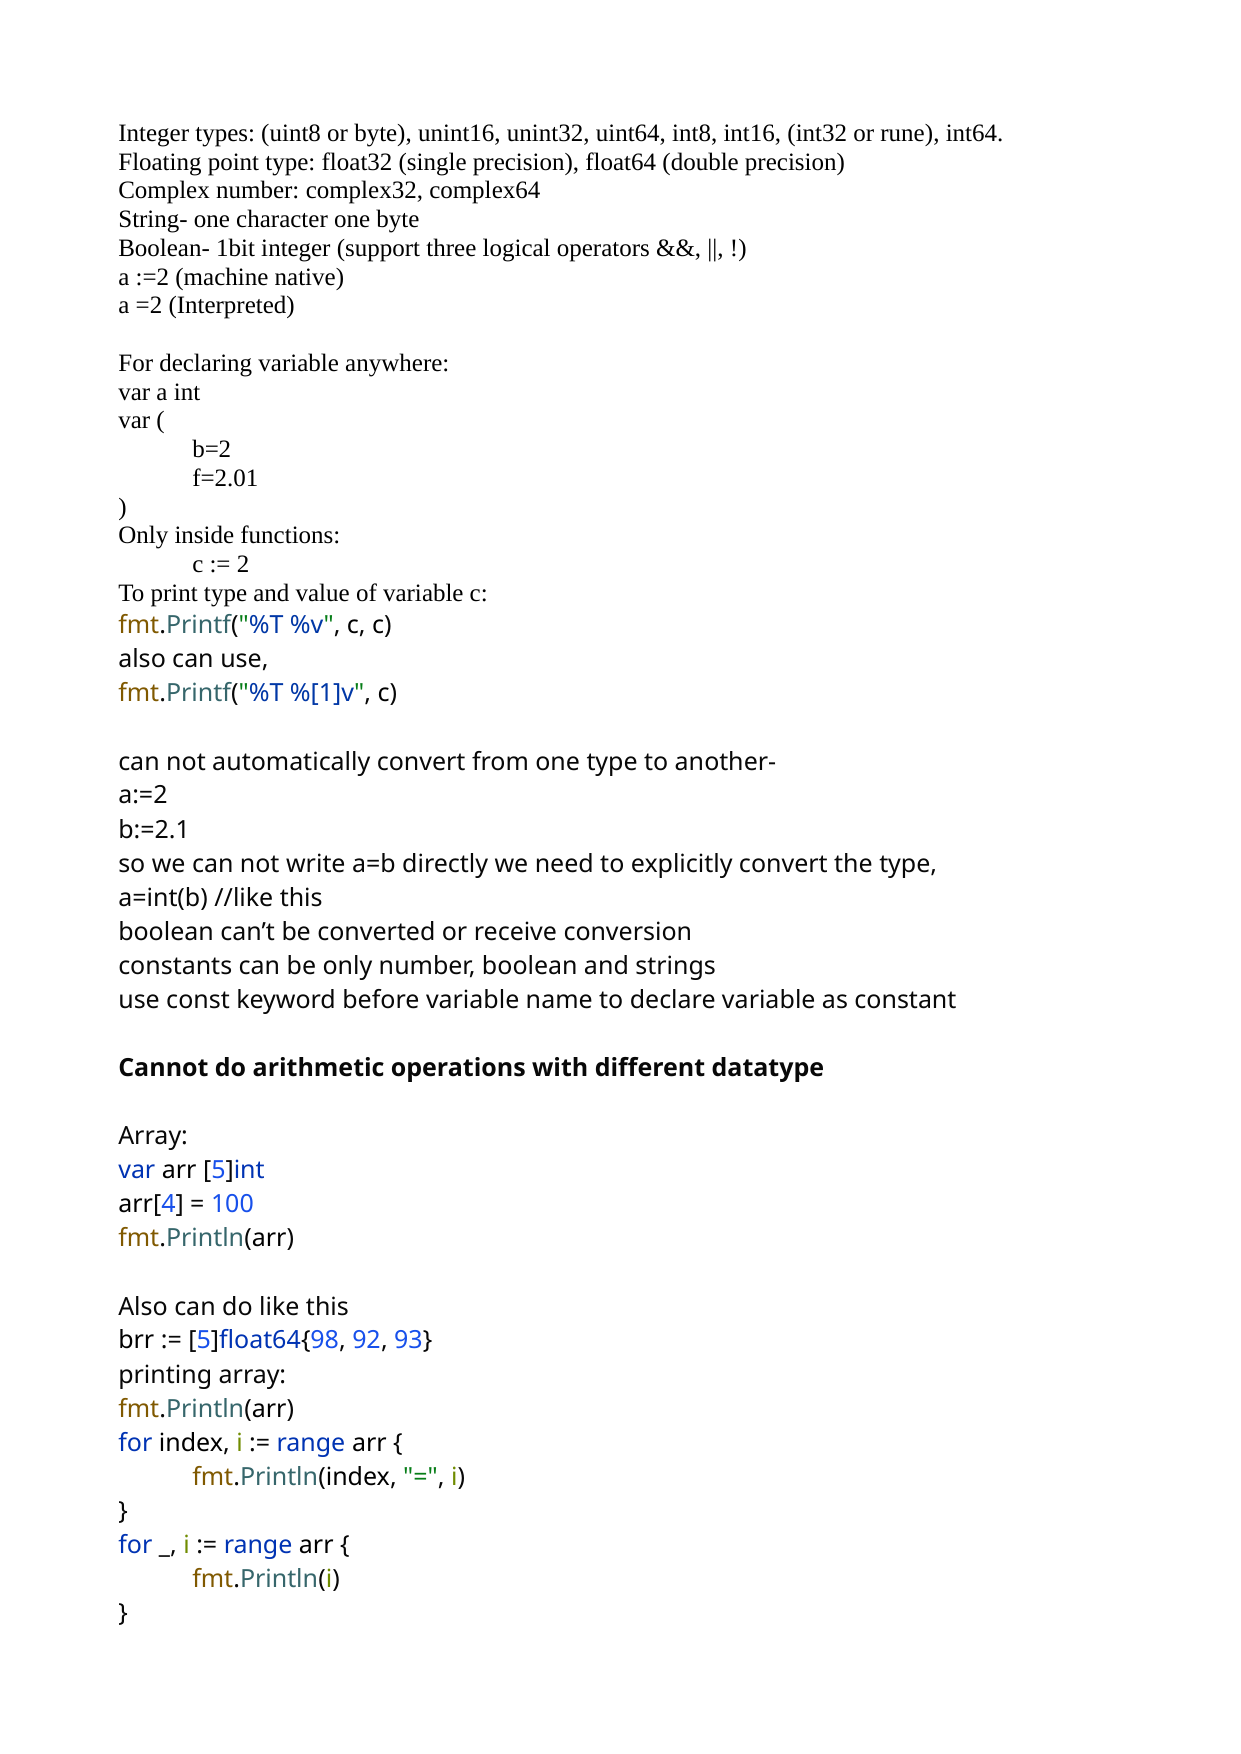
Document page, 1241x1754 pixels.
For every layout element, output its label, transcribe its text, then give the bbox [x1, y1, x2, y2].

text Only inside functions: [118, 521, 1122, 549]
text f=2.01 [118, 463, 1122, 492]
text so we can not write a=b directly we need to explicitly convert the type, [118, 845, 1122, 879]
text b:=2.1 [118, 811, 1122, 845]
text a:=2 [118, 777, 1122, 811]
text brr := [5]float64{98, 92, 93} [118, 1322, 1122, 1356]
text printing array: [118, 1356, 1122, 1390]
text Complex number: complex32, complex64 [118, 176, 1122, 204]
text var arr [5]int arr[4] = 100 fmt.Println(arr) [118, 1152, 1122, 1254]
text Array: [118, 1118, 1122, 1152]
text boolean can’t be converted or receive conversion [118, 913, 1122, 947]
text fmt.Printf("%T %v", c, c) [118, 607, 1122, 641]
text fmt.Println(arr) for index, i := range arr { fmt.Println(index, "=", i) } for _, i := range arr { fmt.Println(i) } [118, 1390, 1122, 1629]
text also can use, [118, 641, 1122, 675]
text use const keyword before variable name to declare variable as constant [118, 982, 1122, 1016]
text Integer types: (uint8 or byte), unint16, unint32, uint64, int8, int16, (int32 or rune), int64. [118, 118, 1122, 147]
text a =2 (Interpreted) [118, 291, 1122, 319]
text Cannot do arithmetic operations with different datatype [118, 1050, 1122, 1084]
text Floating point type: float32 (single precision), float64 (double precision) [118, 147, 1122, 176]
text fmt.Printf("%T %[1]v", c) [118, 675, 1122, 709]
text To print type and value of variable c: [118, 578, 1122, 607]
text Also can do like this [118, 1288, 1122, 1322]
text var ( [118, 406, 1122, 434]
text var a int [118, 377, 1122, 406]
text a :=2 (machine native) [118, 262, 1122, 291]
text String- one character one byte [118, 204, 1122, 233]
text can not automatically convert from one type to another- [118, 743, 1122, 777]
text c := 2 [118, 549, 1122, 578]
text Boolean- 1bit integer (support three logical operators &&, ||, !) [118, 233, 1122, 262]
text b=2 [118, 434, 1122, 463]
text For declaring variable anywhere: [118, 348, 1122, 377]
text a=int(b) //like this [118, 879, 1122, 913]
text ) [118, 492, 1122, 521]
text constants can be only number, boolean and strings [118, 947, 1122, 982]
